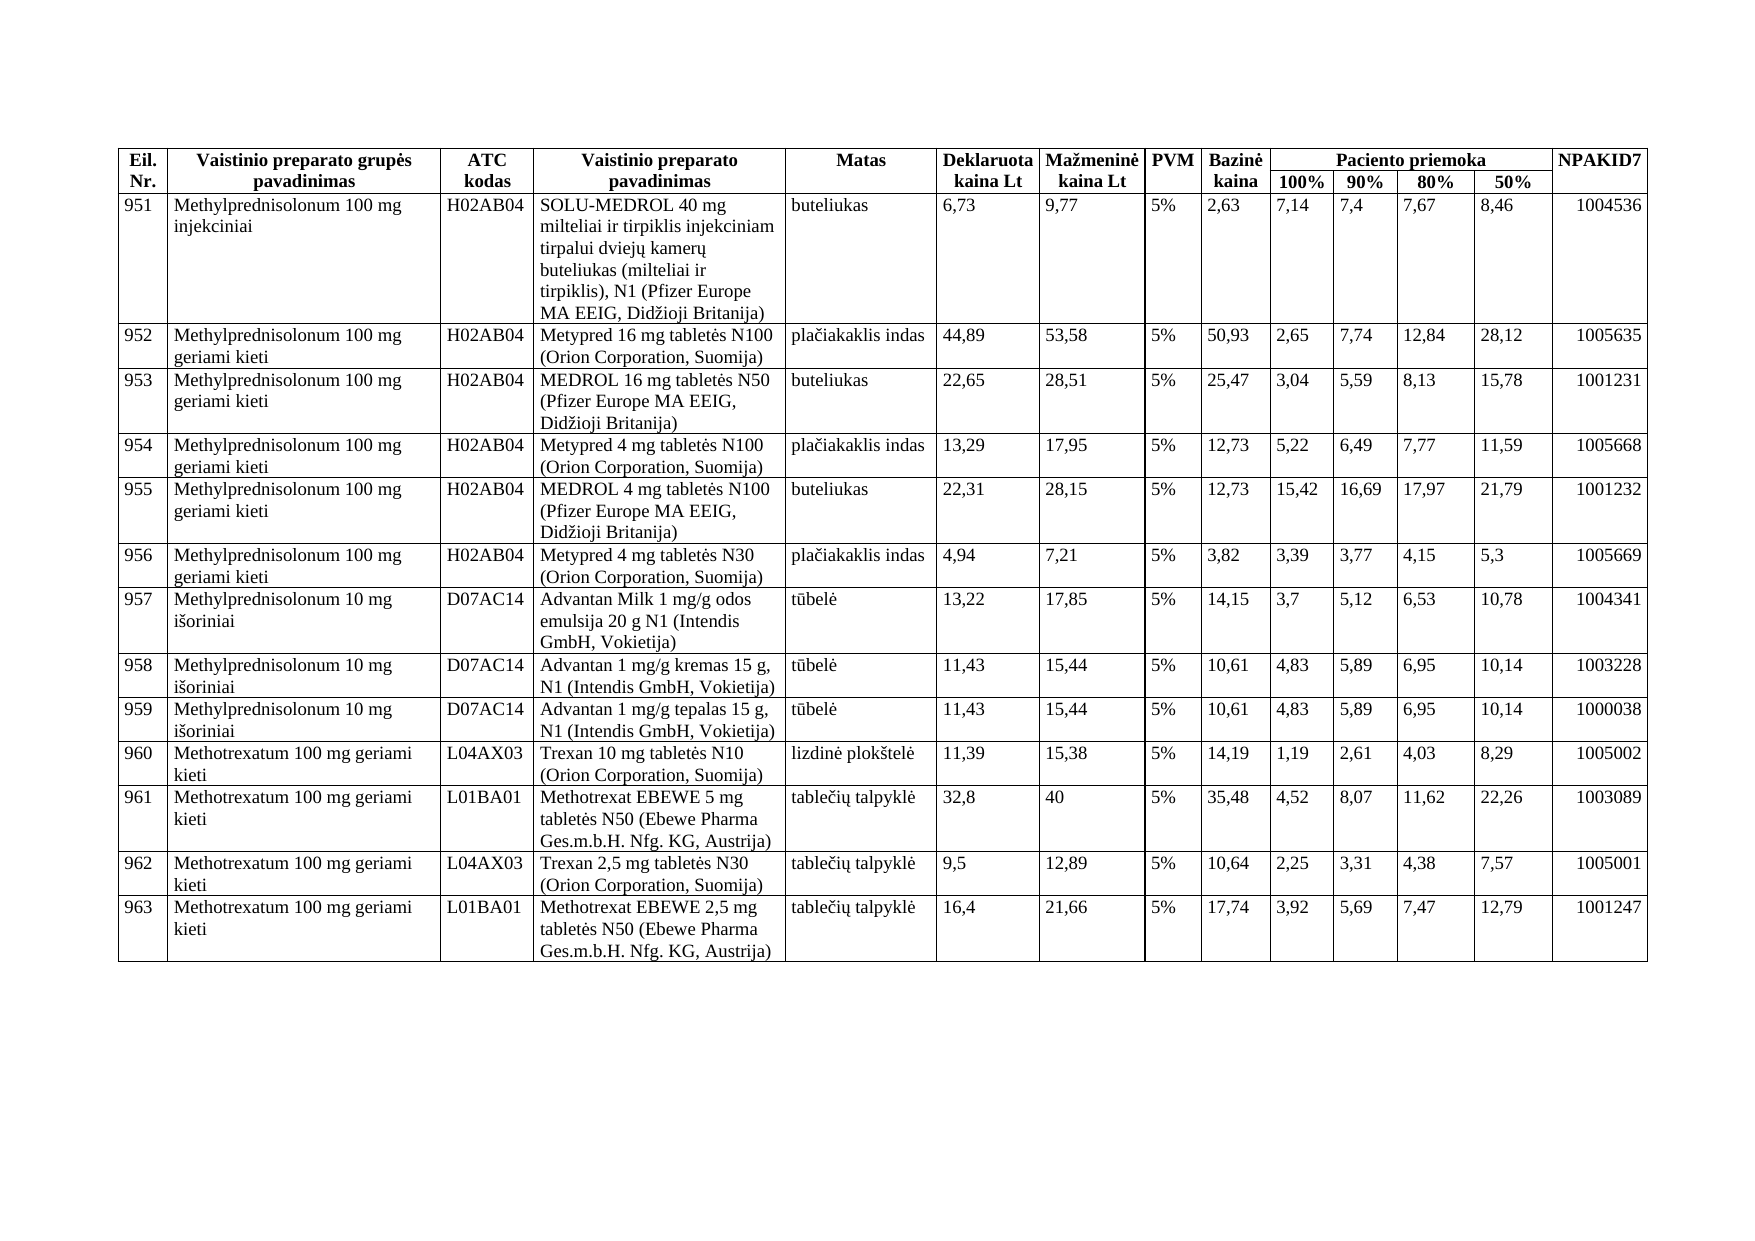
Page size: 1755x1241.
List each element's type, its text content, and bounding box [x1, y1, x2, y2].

table_cell 10,61 [1202, 654, 1270, 697]
table_header Matas [786, 149, 936, 193]
table_cell 2,25 [1271, 852, 1333, 895]
table_cell L01BA01 [441, 896, 533, 961]
table_cell plačiakaklis indas [786, 544, 936, 587]
table_cell 32,8 [937, 786, 1039, 851]
table_cell 5% [1146, 654, 1201, 697]
table_cell 44,89 [937, 324, 1039, 367]
table_cell 7,74 [1334, 324, 1397, 367]
table_cell 3,82 [1202, 544, 1270, 587]
table_cell 2,65 [1271, 324, 1333, 367]
table_cell tablečių talpyklė [786, 786, 936, 851]
table_cell 16,4 [937, 896, 1039, 961]
table_cell Methotrexatum 100 mg geriami kieti [168, 742, 440, 785]
table_cell 28,51 [1040, 369, 1144, 433]
table_cell 11,43 [937, 654, 1039, 697]
table_cell 5% [1146, 544, 1201, 587]
table_cell MEDROL 4 mg tabletės N100 (Pfizer Europe MA EEIG, Didžioji Britanija) [534, 478, 785, 543]
table_cell H02AB04 [441, 478, 533, 543]
table_cell SOLU-MEDROL 40 mg milteliai ir tirpiklis injekciniam tirpalui dviejų kamerų buteliukas (milteliai ir tirpiklis), N1 (Pfizer Europe MA EEIG, Didžioji Britanija) [534, 194, 785, 323]
table_header Paciento priemoka [1271, 149, 1552, 170]
table_cell 50% [1475, 171, 1552, 193]
table_cell 957 [119, 588, 167, 653]
table_cell Methotrexatum 100 mg geriami kieti [168, 852, 440, 895]
table_cell 15,44 [1040, 698, 1144, 741]
table_cell 25,47 [1202, 369, 1270, 433]
table_cell lizdinė plokštelė [786, 742, 936, 785]
table_cell 3,39 [1271, 544, 1333, 587]
table_cell 100% [1271, 171, 1333, 193]
table_cell 1004341 [1553, 588, 1647, 653]
table_cell 40 [1040, 786, 1144, 851]
table_cell 12,79 [1475, 896, 1552, 961]
table_cell L01BA01 [441, 786, 533, 851]
table_cell 959 [119, 698, 167, 741]
table_cell 15,42 [1271, 478, 1333, 543]
table_cell 5,89 [1334, 654, 1397, 697]
table_cell 5% [1146, 742, 1201, 785]
table_cell tūbelė [786, 698, 936, 741]
table_cell 80% [1398, 171, 1474, 193]
table_cell 12,84 [1398, 324, 1474, 367]
table_cell Metypred 16 mg tabletės N100 (Orion Corporation, Suomija) [534, 324, 785, 367]
table_header Eil. Nr. [119, 149, 167, 193]
table_cell 4,52 [1271, 786, 1333, 851]
table_cell 1003089 [1553, 786, 1647, 851]
table_cell 5% [1146, 698, 1201, 741]
table_cell 3,77 [1334, 544, 1397, 587]
table_cell H02AB04 [441, 324, 533, 367]
table_cell 961 [119, 786, 167, 851]
table_cell Advantan Milk 1 mg/g odos emulsija 20 g N1 (Intendis GmbH, Vokietija) [534, 588, 785, 653]
table_cell 15,78 [1475, 369, 1552, 433]
table_cell 10,14 [1475, 698, 1552, 741]
table_cell 6,53 [1398, 588, 1474, 653]
table_cell L04AX03 [441, 852, 533, 895]
table_cell 3,31 [1334, 852, 1397, 895]
table_cell plačiakaklis indas [786, 434, 936, 477]
table_cell 7,14 [1271, 194, 1333, 323]
table_cell Methylprednisolonum 10 mg išoriniai [168, 654, 440, 697]
table_cell 16,69 [1334, 478, 1397, 543]
table_cell 21,79 [1475, 478, 1552, 543]
table_cell 5% [1146, 369, 1201, 433]
table_cell Metypred 4 mg tabletės N30 (Orion Corporation, Suomija) [534, 544, 785, 587]
table_cell 5,3 [1475, 544, 1552, 587]
table_cell 8,07 [1334, 786, 1397, 851]
table_cell 8,29 [1475, 742, 1552, 785]
table_cell 1003228 [1553, 654, 1647, 697]
table_cell 13,22 [937, 588, 1039, 653]
table_cell 1001232 [1553, 478, 1647, 543]
table_cell 17,74 [1202, 896, 1270, 961]
table_cell 1005635 [1553, 324, 1647, 367]
table_cell 12,73 [1202, 478, 1270, 543]
table_cell 4,94 [937, 544, 1039, 587]
table_cell 6,95 [1398, 654, 1474, 697]
table_cell 5% [1146, 588, 1201, 653]
table_cell 12,89 [1040, 852, 1144, 895]
table_cell 1004536 [1553, 194, 1647, 323]
table_cell 11,62 [1398, 786, 1474, 851]
table_cell 8,13 [1398, 369, 1474, 433]
table_cell 13,29 [937, 434, 1039, 477]
table_cell 954 [119, 434, 167, 477]
table_header PVM [1146, 149, 1201, 193]
table_cell 11,43 [937, 698, 1039, 741]
table_header Bazinė kaina Lt [1202, 149, 1270, 193]
table_cell L04AX03 [441, 742, 533, 785]
table_cell 14,15 [1202, 588, 1270, 653]
table_cell 6,95 [1398, 698, 1474, 741]
table_cell 4,03 [1398, 742, 1474, 785]
table_cell 28,15 [1040, 478, 1144, 543]
table_cell 10,61 [1202, 698, 1270, 741]
table_cell Advantan 1 mg/g tepalas 15 g, N1 (Intendis GmbH, Vokietija) [534, 698, 785, 741]
table_cell 2,61 [1334, 742, 1397, 785]
table_cell 22,31 [937, 478, 1039, 543]
table_cell 5% [1146, 324, 1201, 367]
table_cell 28,12 [1475, 324, 1552, 367]
table_cell 956 [119, 544, 167, 587]
table_cell H02AB04 [441, 369, 533, 433]
table_cell 952 [119, 324, 167, 367]
table_header Vaistinio preparato pavadinimas [534, 149, 785, 193]
table_cell 3,04 [1271, 369, 1333, 433]
table_cell 7,57 [1475, 852, 1552, 895]
table_cell 962 [119, 852, 167, 895]
table_cell 5,59 [1334, 369, 1397, 433]
table_cell 7,67 [1398, 194, 1474, 323]
table_cell tablečių talpyklė [786, 852, 936, 895]
table_cell Methotrexat EBEWE 2,5 mg tabletės N50 (Ebewe Pharma Ges.m.b.H. Nfg. KG, Austrija) [534, 896, 785, 961]
table_cell Trexan 2,5 mg tabletės N30 (Orion Corporation, Suomija) [534, 852, 785, 895]
table_cell 15,44 [1040, 654, 1144, 697]
table_cell 90% [1334, 171, 1397, 193]
table_cell 5,89 [1334, 698, 1397, 741]
table_cell 6,73 [937, 194, 1039, 323]
table_cell 22,26 [1475, 786, 1552, 851]
table_cell 5% [1146, 786, 1201, 851]
table_cell 1005002 [1553, 742, 1647, 785]
table_cell 4,15 [1398, 544, 1474, 587]
table_header NPAKID7 [1553, 149, 1647, 193]
table_cell 7,4 [1334, 194, 1397, 323]
table_cell 50,93 [1202, 324, 1270, 367]
table_cell Methylprednisolonum 100 mg injekciniai [168, 194, 440, 323]
table_cell 1000038 [1553, 698, 1647, 741]
table_cell H02AB04 [441, 194, 533, 323]
table_cell 53,58 [1040, 324, 1144, 367]
table_cell 5,12 [1334, 588, 1397, 653]
table_cell Methylprednisolonum 10 mg išoriniai [168, 698, 440, 741]
table_cell 5% [1146, 194, 1201, 323]
table_cell 951 [119, 194, 167, 323]
table_cell 5% [1146, 478, 1201, 543]
table_cell 3,7 [1271, 588, 1333, 653]
table_cell 10,78 [1475, 588, 1552, 653]
table_cell 7,77 [1398, 434, 1474, 477]
table_cell Methylprednisolonum 10 mg išoriniai [168, 588, 440, 653]
table_cell H02AB04 [441, 434, 533, 477]
table_cell Methylprednisolonum 100 mg geriami kieti [168, 478, 440, 543]
table_cell Methotrexat EBEWE 5 mg tabletės N50 (Ebewe Pharma Ges.m.b.H. Nfg. KG, Austrija) [534, 786, 785, 851]
table_cell 1001247 [1553, 896, 1647, 961]
table_cell MEDROL 16 mg tabletės N50 (Pfizer Europe MA EEIG, Didžioji Britanija) [534, 369, 785, 433]
table_cell 8,46 [1475, 194, 1552, 323]
table_cell tūbelė [786, 654, 936, 697]
table_cell 6,49 [1334, 434, 1397, 477]
table_cell Methotrexatum 100 mg geriami kieti [168, 896, 440, 961]
table_cell 4,38 [1398, 852, 1474, 895]
table_cell 21,66 [1040, 896, 1144, 961]
table_cell Methylprednisolonum 100 mg geriami kieti [168, 324, 440, 367]
table_cell 9,5 [937, 852, 1039, 895]
table_cell tablečių talpyklė [786, 896, 936, 961]
table_header Mažmeninė kaina Lt [1040, 149, 1144, 193]
table_cell 14,19 [1202, 742, 1270, 785]
table_cell 2,63 [1202, 194, 1270, 323]
table_cell 17,85 [1040, 588, 1144, 653]
table_cell plačiakaklis indas [786, 324, 936, 367]
table_cell 963 [119, 896, 167, 961]
table_cell 4,83 [1271, 698, 1333, 741]
table_cell 960 [119, 742, 167, 785]
table_cell Methylprednisolonum 100 mg geriami kieti [168, 544, 440, 587]
table_cell 5,22 [1271, 434, 1333, 477]
table_cell D07AC14 [441, 698, 533, 741]
table_cell D07AC14 [441, 654, 533, 697]
table_cell 12,73 [1202, 434, 1270, 477]
table_header Deklaruota kaina Lt [937, 149, 1039, 193]
table_cell 5% [1146, 896, 1201, 961]
table_cell H02AB04 [441, 544, 533, 587]
table_cell Methylprednisolonum 100 mg geriami kieti [168, 369, 440, 433]
table_cell Metypred 4 mg tabletės N100 (Orion Corporation, Suomija) [534, 434, 785, 477]
table_cell tūbelė [786, 588, 936, 653]
table_cell 3,92 [1271, 896, 1333, 961]
table_cell 955 [119, 478, 167, 543]
table_cell Advantan 1 mg/g kremas 15 g, N1 (Intendis GmbH, Vokietija) [534, 654, 785, 697]
table_cell 1005669 [1553, 544, 1647, 587]
table_cell buteliukas [786, 478, 936, 543]
table_cell Trexan 10 mg tabletės N10 (Orion Corporation, Suomija) [534, 742, 785, 785]
table_cell 10,14 [1475, 654, 1552, 697]
table_cell 17,95 [1040, 434, 1144, 477]
table_header ATC kodas [441, 149, 533, 193]
table_cell Methylprednisolonum 100 mg geriami kieti [168, 434, 440, 477]
table_cell Methotrexatum 100 mg geriami kieti [168, 786, 440, 851]
table_cell 22,65 [937, 369, 1039, 433]
table_cell 35,48 [1202, 786, 1270, 851]
table_cell 9,77 [1040, 194, 1144, 323]
table_cell 5,69 [1334, 896, 1397, 961]
table_cell 1001231 [1553, 369, 1647, 433]
table_cell 1005668 [1553, 434, 1647, 477]
table_cell 10,64 [1202, 852, 1270, 895]
table_header Vaistinio preparato grupės pavadinimas [168, 149, 440, 193]
table_cell 11,39 [937, 742, 1039, 785]
table_cell D07AC14 [441, 588, 533, 653]
table_cell 15,38 [1040, 742, 1144, 785]
table_cell 7,47 [1398, 896, 1474, 961]
table_cell 4,83 [1271, 654, 1333, 697]
table_cell 958 [119, 654, 167, 697]
table_cell buteliukas [786, 194, 936, 323]
table_cell buteliukas [786, 369, 936, 433]
table_cell 1005001 [1553, 852, 1647, 895]
table_cell 1,19 [1271, 742, 1333, 785]
table_cell 11,59 [1475, 434, 1552, 477]
table_cell 17,97 [1398, 478, 1474, 543]
table_cell 5% [1146, 434, 1201, 477]
table_cell 953 [119, 369, 167, 433]
table_cell 5% [1146, 852, 1201, 895]
table_cell 7,21 [1040, 544, 1144, 587]
